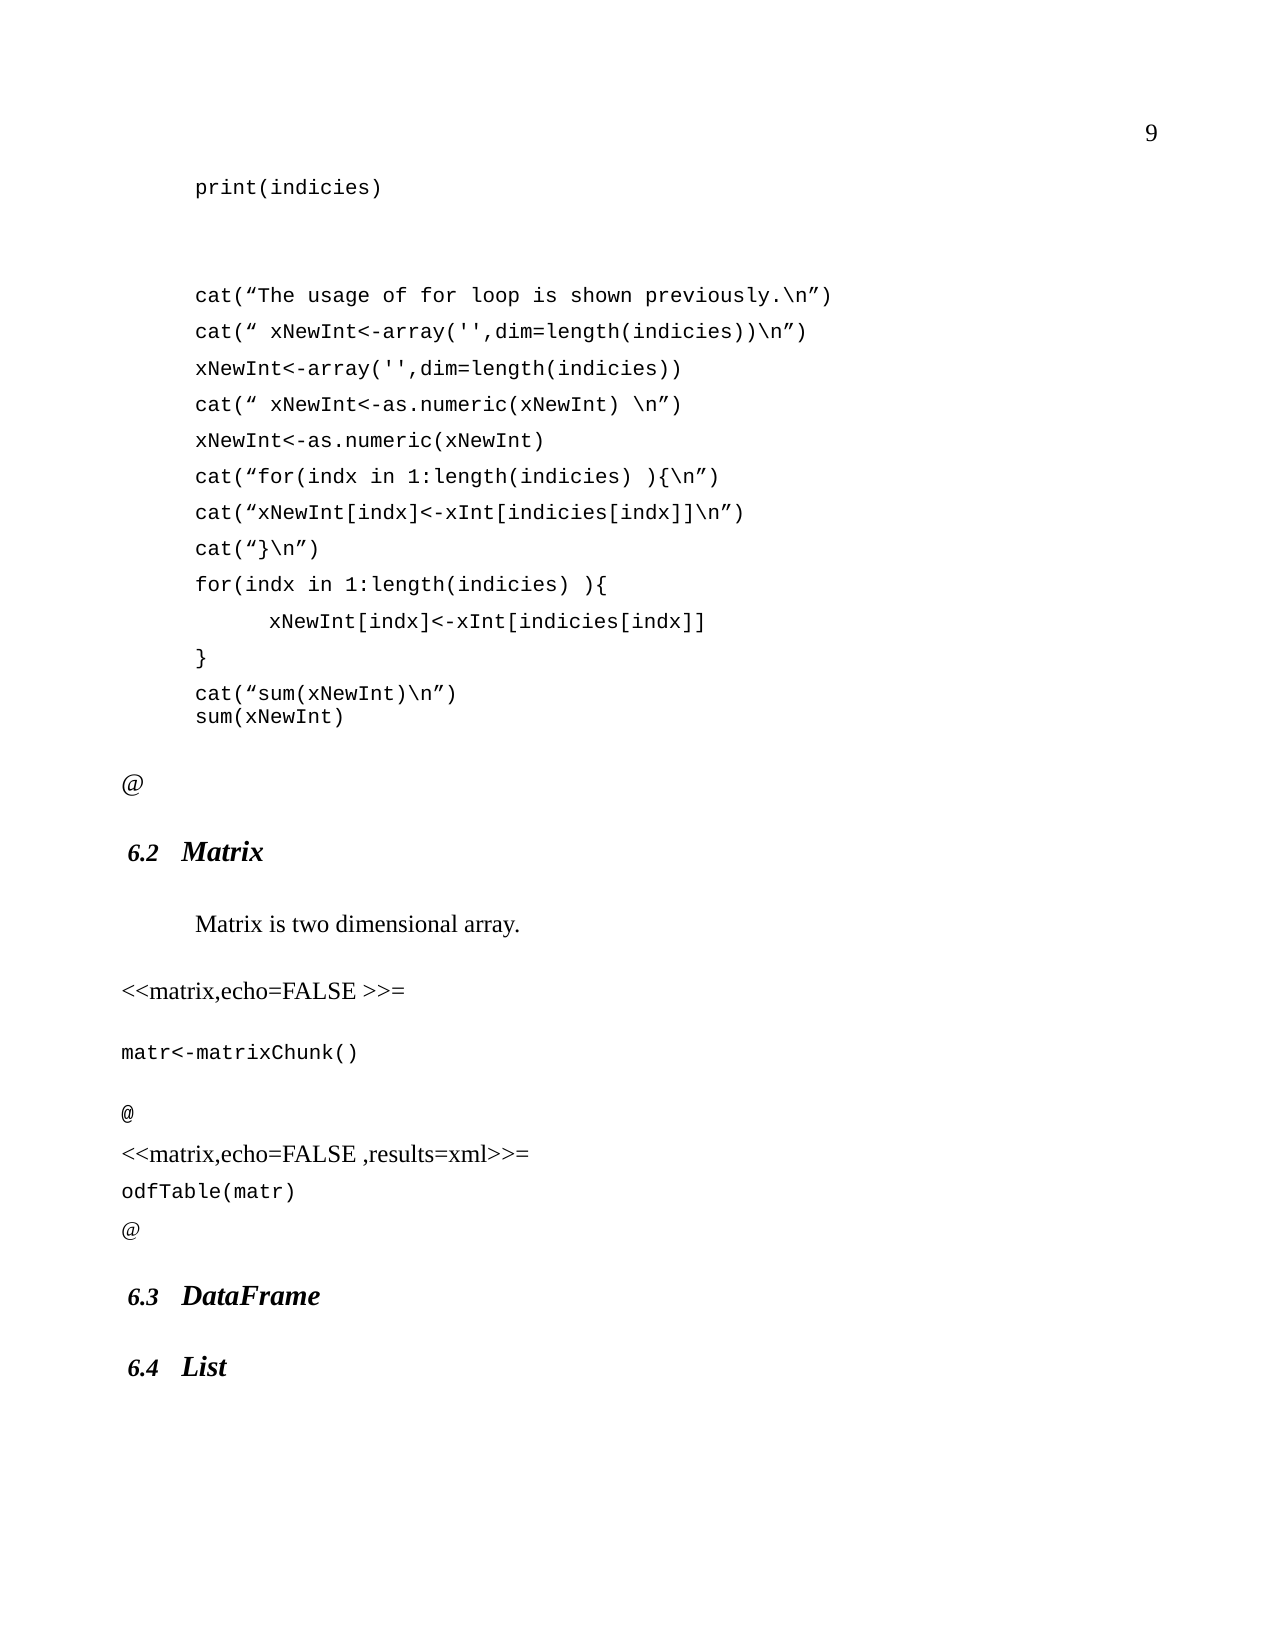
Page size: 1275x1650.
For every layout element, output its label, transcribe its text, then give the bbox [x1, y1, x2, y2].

subtitle List [121, 1349, 1158, 1383]
text xNewInt<-as.numeric(xNewInt) [121, 430, 1158, 453]
text matr<-matrixChunk() [121, 1042, 1158, 1066]
text <<matrix,echo=FALSE ,results=xml>>= [121, 1139, 1158, 1168]
text Matrix is two dimensional array. [121, 905, 1158, 938]
text xNewInt[indx]<-xInt[indicies[indx]] [121, 611, 1158, 634]
text @ [121, 768, 1158, 796]
text cat(“ xNewInt<-as.numeric(xNewInt) \n”) [121, 394, 1158, 417]
text @ [121, 1103, 1158, 1127]
subtitle Matrix [121, 834, 1158, 867]
text } [121, 647, 1158, 670]
text cat(“The usage of for loop is shown previously.\n”) [121, 285, 1158, 309]
text xNewInt<-array('',dim=length(indicies)) [121, 358, 1158, 381]
text sum(xNewInt) [121, 707, 1158, 730]
subtitle DataFrame [121, 1278, 1158, 1312]
text odfTable(matr) [121, 1181, 1158, 1204]
text cat(“}\n”) [121, 538, 1158, 562]
text cat(“for(indx in 1:length(indicies) ){\n”) [121, 466, 1158, 490]
text cat(“sum(xNewInt)\n”) [121, 683, 1158, 707]
text print(indicies) [121, 177, 1158, 201]
text @ [121, 1217, 1158, 1241]
text <<matrix,echo=FALSE >>= [121, 976, 1158, 1005]
text for(indx in 1:length(indicies) ){ [121, 574, 1158, 598]
text cat(“ xNewInt<-array('',dim=length(indicies))\n”) [121, 321, 1158, 345]
text cat(“xNewInt[indx]<-xInt[indicies[indx]]\n”) [121, 502, 1158, 526]
